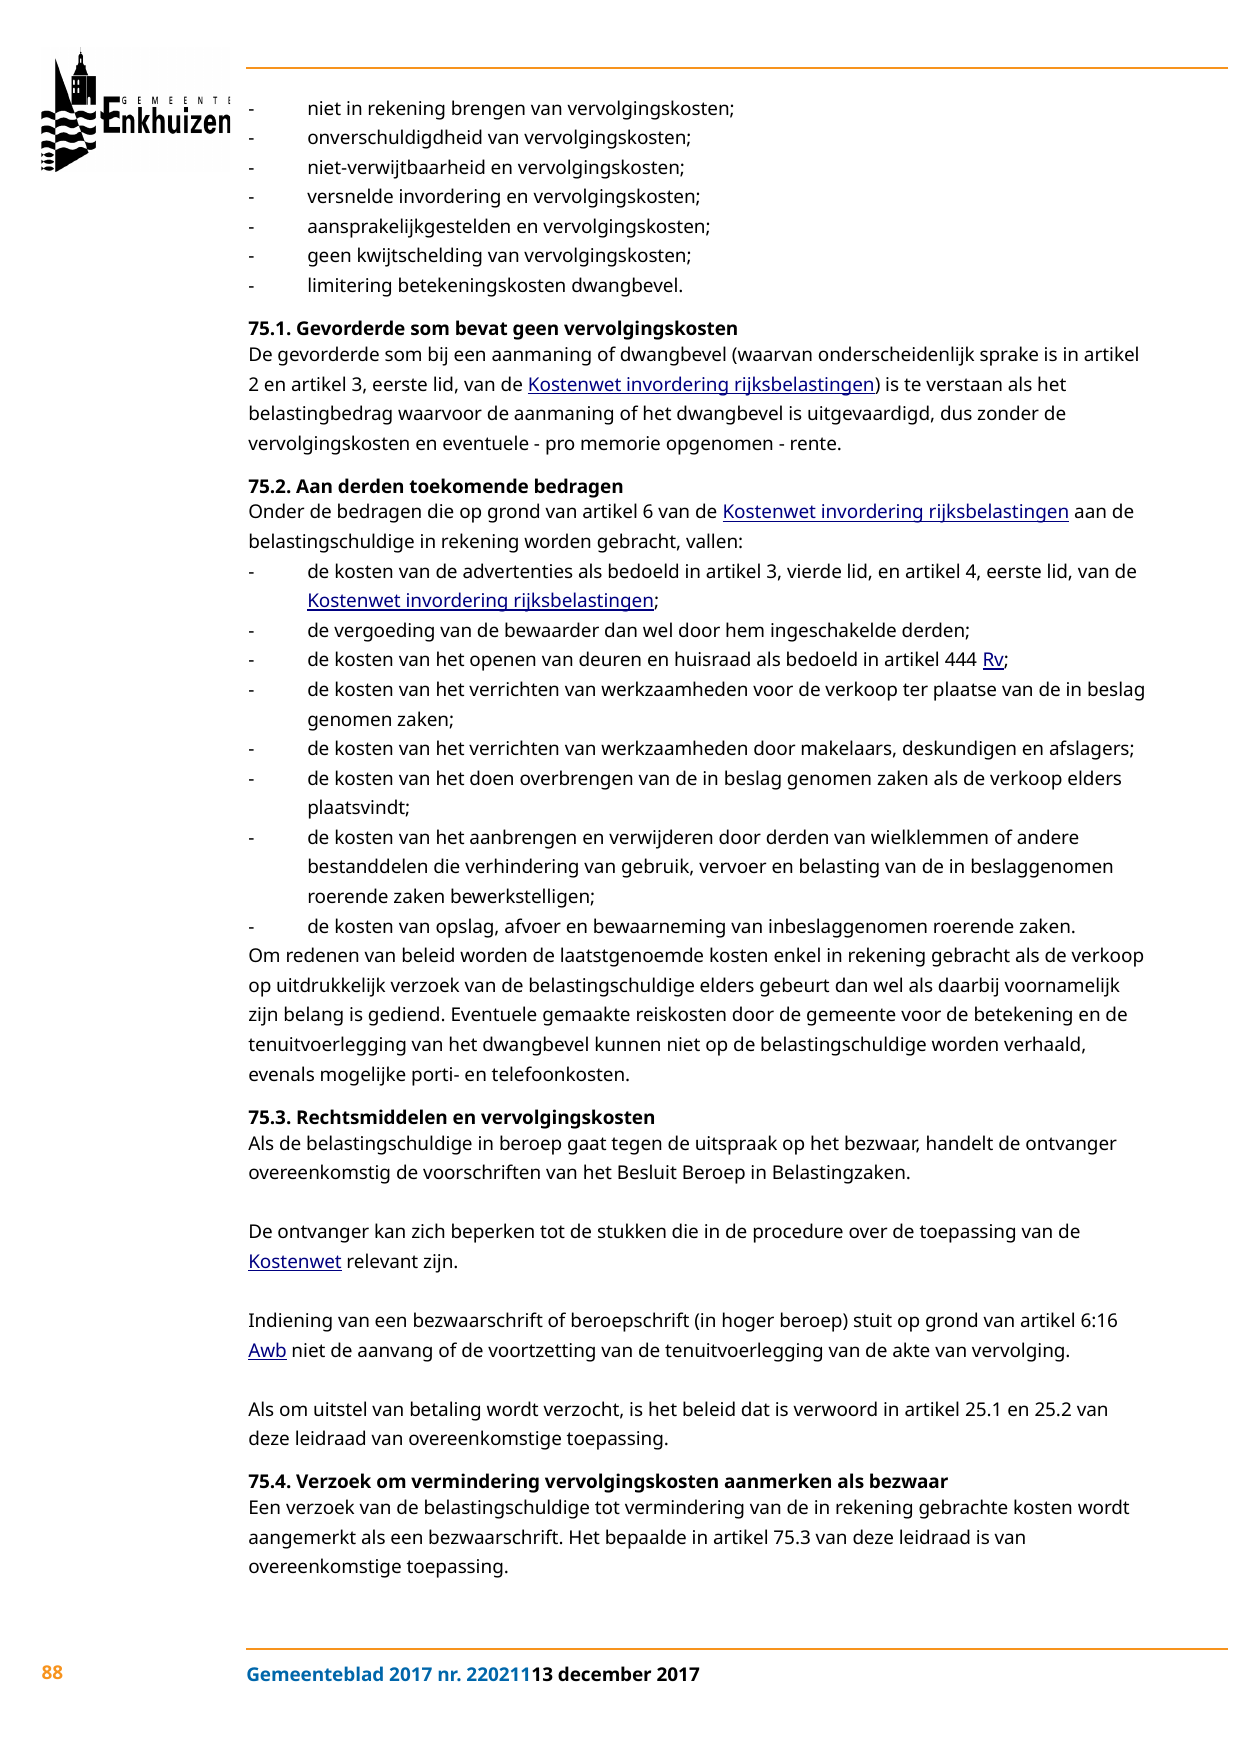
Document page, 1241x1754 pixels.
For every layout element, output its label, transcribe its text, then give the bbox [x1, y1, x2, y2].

list niet-verwijtbaarheid en vervolgingskosten; [248, 154, 1152, 180]
text De ontvanger kan zich beperken tot de stukken die in de procedure over de toepassing van de Kostenwet relevant zijn. [248, 1218, 1152, 1274]
list de kosten van het verrichten van werkzaamheden door makelaars, deskundigen en afslagers; [248, 735, 1152, 761]
text Als de belastingschuldige in beroep gaat tegen de uitspraak op het bezwaar, handelt de ontvanger overeenkomstig de voorschriften van het Besluit Beroep in Belastingzaken. [248, 1130, 1152, 1185]
list versnelde invordering en vervolgingskosten; [248, 183, 1152, 209]
text De gevorderde som bij een aanmaning of dwangbevel (waarvan onderscheidenlijk sprake is in artikel 2 en artikel 3, eerste lid, van de Kostenwet invordering rijksbelastingen) is te verstaan als het belastingbedrag waarvoor de aanmaning of het dwangbevel is uitgevaardigd, dus zonder de vervolgingskosten en eventuele - pro memorie opgenomen - rente. [248, 341, 1152, 456]
text 75.3. Rechtsmiddelen en vervolgingskosten [248, 1104, 1152, 1130]
text 75.1. Gevorderde som bevat geen vervolgingskosten [248, 315, 1152, 341]
text Als om uitstel van betaling wordt verzocht, is het beleid dat is verwoord in artikel 25.1 en 25.2 van deze leidraad van overeenkomstige toepassing. [248, 1396, 1152, 1451]
text Onder de bedragen die op grond van artikel 6 van de Kostenwet invordering rijksbelastingen aan de belastingschuldige in rekening worden gebracht, vallen: [248, 499, 1152, 554]
list aansprakelijkgestelden en vervolgingskosten; [248, 213, 1152, 239]
list limitering betekeningskosten dwangbevel. [248, 272, 1152, 298]
list geen kwijtschelding van vervolgingskosten; [248, 243, 1152, 268]
list de kosten van opslag, afvoer en bewaarneming van inbeslaggenomen roerende zaken. [248, 913, 1152, 939]
list de vergoeding van de bewaarder dan wel door hem ingeschakelde derden; [248, 617, 1152, 643]
list onverschuldigdheid van vervolgingskosten; [248, 124, 1152, 150]
list de kosten van het verrichten van werkzaamheden voor de verkoop ter plaatse van de in beslag genomen zaken; [248, 676, 1152, 732]
list niet in rekening brengen van vervolgingskosten; [248, 95, 1152, 121]
text 75.4. Verzoek om vermindering vervolgingskosten aanmerken als bezwaar [248, 1469, 1152, 1494]
picture [41, 47, 231, 172]
text Om redenen van beleid worden de laatstgenoemde kosten enkel in rekening gebracht als de verkoop op uitdrukkelijk verzoek van de belastingschuldige elders gebeurt dan wel als daarbij voornamelijk zijn belang is gediend. Eventuele gemaakte reiskosten door de gemeente voor de betekening en de tenuitvoerlegging van het dwangbevel kunnen niet op de belastingschuldige worden verhaald, evenals mogelijke porti- en telefoonkosten. [248, 942, 1152, 1087]
list de kosten van het aanbrengen en verwijderen door derden van wielklemmen of andere bestanddelen die verhindering van gebruik, vervoer en belasting van de in beslaggenomen roerende zaken bewerkstelligen; [248, 824, 1152, 909]
list de kosten van het doen overbrengen van de in beslag genomen zaken als de verkoop elders plaatsvindt; [248, 765, 1152, 820]
text Indiening van een bezwaarschrift of beroepschrift (in hoger beroep) stuit op grond van artikel 6:16 Awb niet de aanvang of de voortzetting van de tenuitvoerlegging van de akte van vervolging. [248, 1307, 1152, 1362]
list de kosten van het openen van deuren en huisraad als bedoeld in artikel 444 Rv; [248, 647, 1152, 672]
text 75.2. Aan derden toekomende bedragen [248, 473, 1152, 499]
text Een verzoek van de belastingschuldige tot vermindering van de in rekening gebrachte kosten wordt aangemerkt als een bezwaarschrift. Het bepaalde in artikel 75.3 van deze leidraad is van overeenkomstige toepassing. [248, 1494, 1152, 1579]
list de kosten van de advertenties als bedoeld in artikel 3, vierde lid, en artikel 4, eerste lid, van de Kostenwet invordering rijksbelastingen; [248, 558, 1152, 613]
